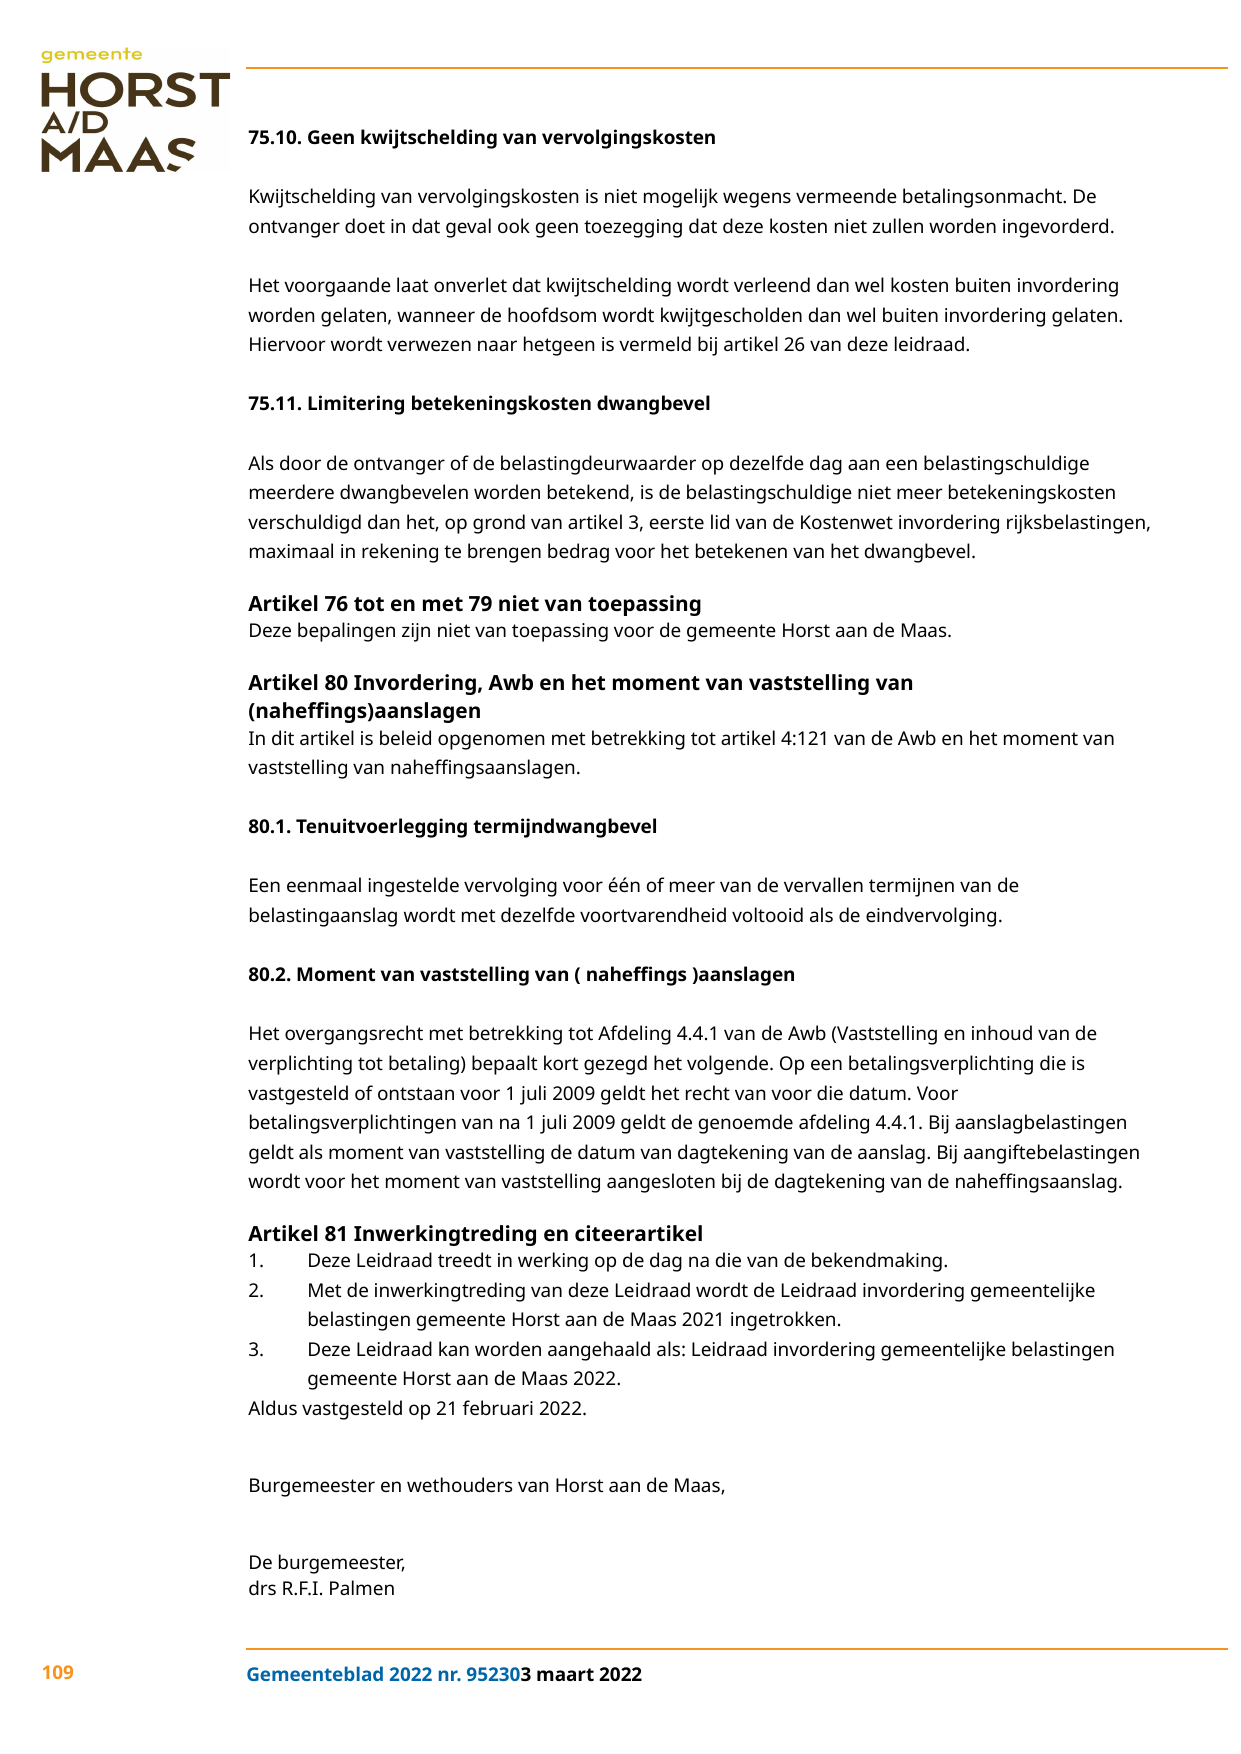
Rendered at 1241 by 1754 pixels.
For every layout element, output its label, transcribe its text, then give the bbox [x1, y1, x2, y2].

text Aldus vastgesteld op 21 februari 2022. [248, 1395, 1152, 1421]
text drs R.F.I. Palmen [248, 1575, 1152, 1601]
text Kwijtschelding van vervolgingskosten is niet mogelijk wegens vermeende betalingsonmacht. De ontvanger doet in dat geval ook geen toezegging dat deze kosten niet zullen worden ingevorderd. [248, 183, 1152, 239]
text 80.1. Tenuitvoerlegging termijndwangbevel [248, 813, 1152, 839]
picture [41, 47, 231, 172]
text Artikel 76 tot en met 79 niet van toepassing [248, 589, 1152, 617]
text Deze bepalingen zijn niet van toepassing voor de gemeente Horst aan de Maas. [248, 617, 1152, 643]
text 80.2. Moment van vaststelling van ( naheffings )aanslagen [248, 961, 1152, 987]
list Deze Leidraad kan worden aangehaald als: Leidraad invordering gemeentelijke belastingen gemeente Horst aan de Maas 2022. [248, 1336, 1152, 1391]
text Als door de ontvanger of de belastingdeurwaarder op dezelfde dag aan een belastingschuldige meerdere dwangbevelen worden betekend, is de belastingschuldige niet meer betekeningskosten verschuldigd dan het, op grond van artikel 3, eerste lid van de Kostenwet invordering rijksbelastingen, maximaal in rekening te brengen bedrag voor het betekenen van het dwangbevel. [248, 450, 1152, 564]
text 75.10. Geen kwijtschelding van vervolgingskosten [248, 124, 1152, 150]
text Artikel 81 Inwerkingtreding en citeerartikel [248, 1219, 1152, 1247]
text Het overgangsrecht met betrekking tot Afdeling 4.4.1 van de Awb (Vaststelling en inhoud van de verplichting tot betaling) bepaalt kort gezegd het volgende. Op een betalingsverplichting die is vastgesteld of ontstaan voor 1 juli 2009 geldt het recht van voor die datum. Voor betalingsverplichtingen van na 1 juli 2009 geldt de genoemde afdeling 4.4.1. Bij aanslagbelastingen geldt als moment van vaststelling de datum van dagtekening van de aanslag. Bij aangiftebelastingen wordt voor het moment van vaststelling aangesloten bij de dagtekening van de naheffingsaanslag. [248, 1021, 1152, 1194]
text Artikel 80 Invordering, Awb en het moment van vaststelling van (naheffings)aanslagen [248, 668, 1152, 725]
text 75.11. Limitering betekeningskosten dwangbevel [248, 391, 1152, 416]
text De burgemeester, [248, 1549, 1152, 1575]
list Met de inwerkingtreding van deze Leidraad wordt de Leidraad invordering gemeentelijke belastingen gemeente Horst aan de Maas 2021 ingetrokken. [248, 1277, 1152, 1332]
text Burgemeester en wethouders van Horst aan de Maas, [248, 1472, 1152, 1498]
list Deze Leidraad treedt in werking op de dag na die van de bekendmaking. [248, 1247, 1152, 1273]
text Het voorgaande laat onverlet dat kwijtschelding wordt verleend dan wel kosten buiten invordering worden gelaten, wanneer de hoofdsom wordt kwijtgescholden dan wel buiten invordering gelaten. Hiervoor wordt verwezen naar hetgeen is vermeld bij artikel 26 van deze leidraad. [248, 272, 1152, 357]
text Een eenmaal ingestelde vervolging voor één of meer van de vervallen termijnen van de belastingaanslag wordt met dezelfde voortvarendheid voltooid als de eindvervolging. [248, 873, 1152, 928]
text In dit artikel is beleid opgenomen met betrekking tot artikel 4:121 van de Awb en het moment van vaststelling van naheffingsaanslagen. [248, 725, 1152, 780]
